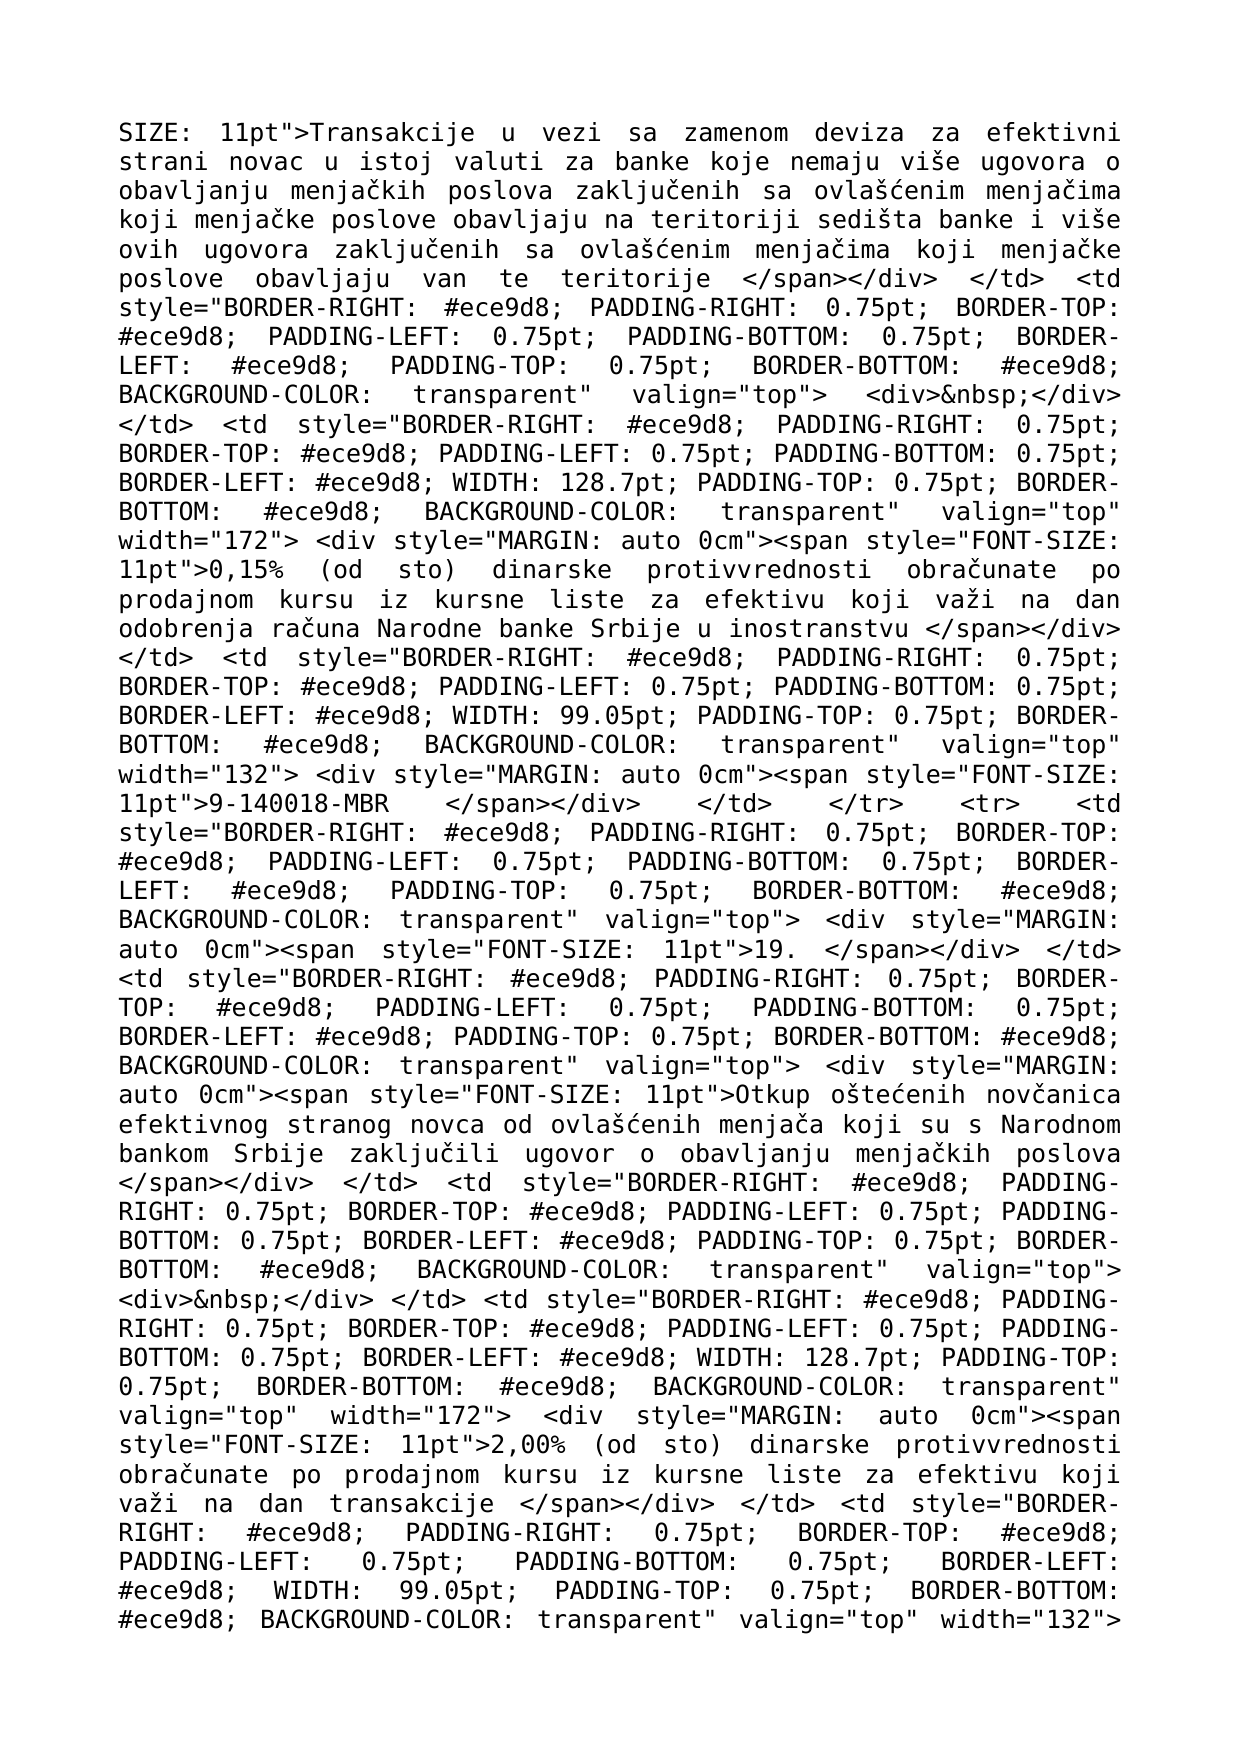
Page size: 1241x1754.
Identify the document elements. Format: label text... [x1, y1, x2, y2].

text SIZE: 11pt">Transakcije u vezi sa zamenom deviza za efektivni strani novac u istoj valuti za banke koje nemaju više ugovora o obavljanju menjačkih poslova zaključenih sa ovlašćenim menjačima koji menjačke poslove obavljaju na teritoriji sedišta banke i više ovih ugovora zaključenih sa ovlašćenim menjačima koji menjačke poslove obavljaju van te teritorije </span></div> </td> <td style="BORDER-RIGHT: #ece9d8; PADDING-RIGHT: 0.75pt; BORDER-TOP: #ece9d8; PADDING-LEFT: 0.75pt; PADDING-BOTTOM: 0.75pt; BORDER-LEFT: #ece9d8; PADDING-TOP: 0.75pt; BORDER-BOTTOM: #ece9d8; BACKGROUND-COLOR: transparent" valign="top"> <div>&nbsp;</div> </td> <td style="BORDER-RIGHT: #ece9d8; PADDING-RIGHT: 0.75pt; BORDER-TOP: #ece9d8; PADDING-LEFT: 0.75pt; PADDING-BOTTOM: 0.75pt; BORDER-LEFT: #ece9d8; WIDTH: 128.7pt; PADDING-TOP: 0.75pt; BORDER-BOTTOM: #ece9d8; BACKGROUND-COLOR: transparent" valign="top" width="172"> <div style="MARGIN: auto 0cm"><span style="FONT-SIZE: 11pt">0,15% (od sto) dinarske protivvrednosti obračunate po prodajnom kursu iz kursne liste za efektivu koji važi na dan odobrenja računa Narodne banke Srbije u inostranstvu </span></div> </td> <td style="BORDER-RIGHT: #ece9d8; PADDING-RIGHT: 0.75pt; BORDER-TOP: #ece9d8; PADDING-LEFT: 0.75pt; PADDING-BOTTOM: 0.75pt; BORDER-LEFT: #ece9d8; WIDTH: 99.05pt; PADDING-TOP: 0.75pt; BORDER-BOTTOM: #ece9d8; BACKGROUND-COLOR: transparent" valign="top" width="132"> <div style="MARGIN: auto 0cm"><span style="FONT-SIZE: 11pt">9-140018-MBR </span></div> </td> </tr> <tr> <td style="BORDER-RIGHT: #ece9d8; PADDING-RIGHT: 0.75pt; BORDER-TOP: #ece9d8; PADDING-LEFT: 0.75pt; PADDING-BOTTOM: 0.75pt; BORDER-LEFT: #ece9d8; PADDING-TOP: 0.75pt; BORDER-BOTTOM: #ece9d8; BACKGROUND-COLOR: transparent" valign="top"> <div style="MARGIN: auto 0cm"><span style="FONT-SIZE: 11pt">19. </span></div> </td> <td style="BORDER-RIGHT: #ece9d8; PADDING-RIGHT: 0.75pt; BORDER-TOP: #ece9d8; PADDING-LEFT: 0.75pt; PADDING-BOTTOM: 0.75pt; BORDER-LEFT: #ece9d8; PADDING-TOP: 0.75pt; BORDER-BOTTOM: #ece9d8; BACKGROUND-COLOR: transparent" valign="top"> <div style="MARGIN: auto 0cm"><span style="FONT-SIZE: 11pt">Otkup oštećenih novčanica efektivnog stranog novca od ovlašćenih menjača koji su s Narodnom bankom Srbije zaključili ugovor o obavljanju menjačkih poslova </span></div> </td> <td style="BORDER-RIGHT: #ece9d8; PADDING-RIGHT: 0.75pt; BORDER-TOP: #ece9d8; PADDING-LEFT: 0.75pt; PADDING-BOTTOM: 0.75pt; BORDER-LEFT: #ece9d8; PADDING-TOP: 0.75pt; BORDER-BOTTOM: #ece9d8; BACKGROUND-COLOR: transparent" valign="top"> <div>&nbsp;</div> </td> <td style="BORDER-RIGHT: #ece9d8; PADDING-RIGHT: 0.75pt; BORDER-TOP: #ece9d8; PADDING-LEFT: 0.75pt; PADDING-BOTTOM: 0.75pt; BORDER-LEFT: #ece9d8; WIDTH: 128.7pt; PADDING-TOP: 0.75pt; BORDER-BOTTOM: #ece9d8; BACKGROUND-COLOR: transparent" valign="top" width="172"> <div style="MARGIN: auto 0cm"><span style="FONT-SIZE: 11pt">2,00% (od sto) dinarske protivvrednosti obračunate po prodajnom kursu iz kursne liste za efektivu koji važi na dan transakcije </span></div> </td> <td style="BORDER-RIGHT: #ece9d8; PADDING-RIGHT: 0.75pt; BORDER-TOP: #ece9d8; PADDING-LEFT: 0.75pt; PADDING-BOTTOM: 0.75pt; BORDER-LEFT: #ece9d8; WIDTH: 99.05pt; PADDING-TOP: 0.75pt; BORDER-BOTTOM: #ece9d8; BACKGROUND-COLOR: transparent" valign="top" width="132"> [118, 118, 1122, 1635]
